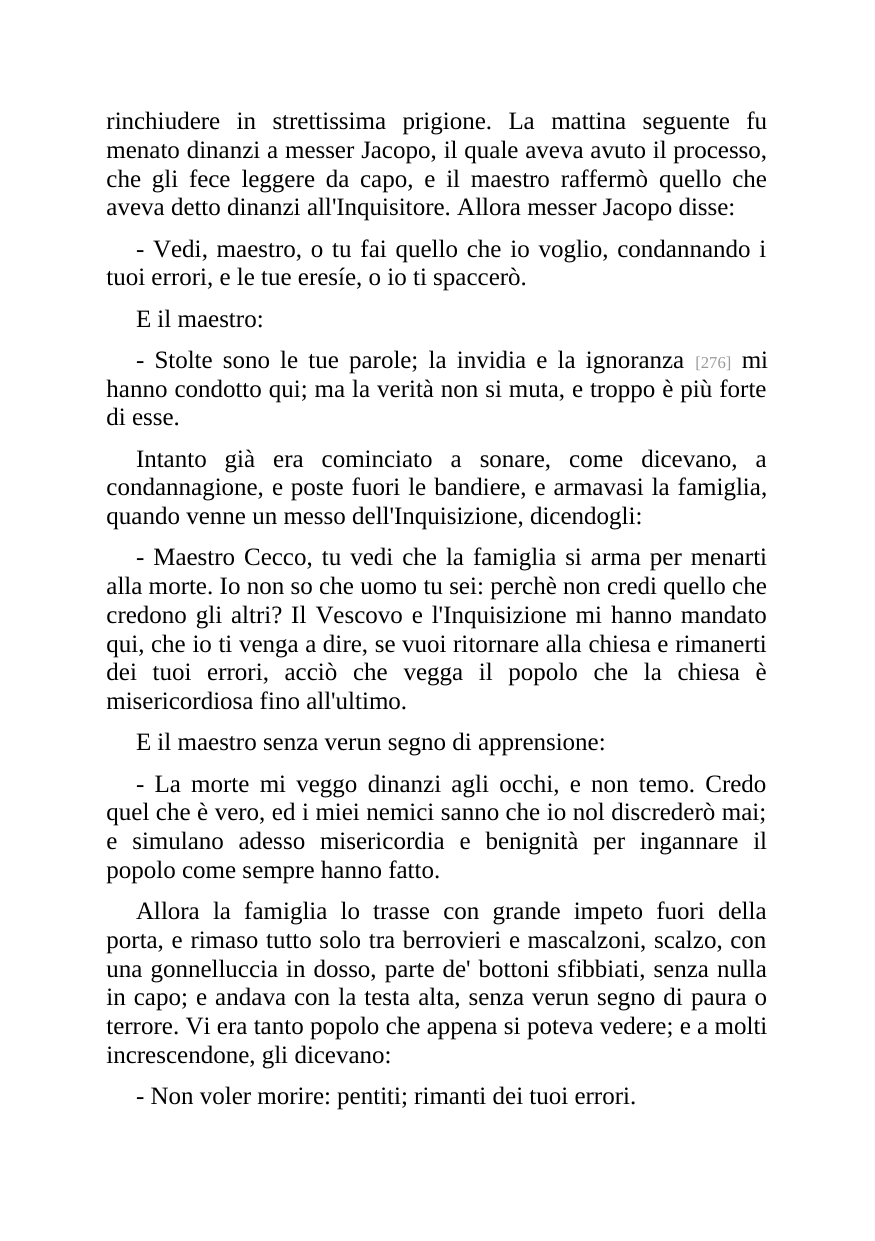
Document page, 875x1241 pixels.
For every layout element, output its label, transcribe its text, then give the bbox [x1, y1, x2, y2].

text rinchiudere in strettissima prigione. La mattina seguente fu menato dinanzi a messer Jacopo, il quale aveva avuto il processo, che gli fece leggere da capo, e il maestro raffermò quello che aveva detto dinanzi all'Inquisitore. Allora messer Jacopo disse: [106, 106, 768, 221]
text - Non voler morire: pentiti; rimanti dei tuoi errori. [106, 1081, 768, 1110]
text - La morte mi veggo dinanzi agli occhi, e non temo. Credo quel che è vero, ed i miei nemici sanno che io nol discrederò mai; e simulano adesso misericordia e benignità per ingannare il popolo come sempre hanno fatto. [106, 769, 768, 884]
text - Stolte sono le tue parole; la invidia e la ignoranza [276] mi hanno condotto qui; ma la verità non si muta, e troppo è più forte di esse. [106, 345, 768, 431]
text - Vedi, maestro, o tu fai quello che io voglio, condannando i tuoi errori, e le tue eresíe, o io ti spaccerò. [106, 234, 768, 291]
text Allora la famiglia lo trasse con grande impeto fuori della porta, e rimaso tutto solo tra berrovieri e mascalzoni, scalzo, con una gonnelluccia in dosso, parte de' bottoni sfibbiati, senza nulla in capo; e andava con la testa alta, senza verun segno di paura o terrore. Vi era tanto popolo che appena si poteva vedere; e a molti increscendone, gli dicevano: [106, 896, 768, 1069]
text Intanto già era cominciato a sonare, come dicevano, a condannagione, e poste fuori le bandiere, e armavasi la famiglia, quando venne un messo dell'Inquisizione, dicendogli: [106, 444, 768, 530]
text - Maestro Cecco, tu vedi che la famiglia si arma per menarti alla morte. Io non so che uomo tu sei: perchè non credi quello che credono gli altri? Il Vescovo e l'Inquisizione mi hanno mandato qui, che io ti venga a dire, se vuoi ritornare alla chiesa e rimanerti dei tuoi errori, acciò che vegga il popolo che la chiesa è misericordiosa fino all'ultimo. [106, 542, 768, 715]
text E il maestro: [106, 304, 768, 332]
text E il maestro senza verun segno di apprensione: [106, 727, 768, 756]
